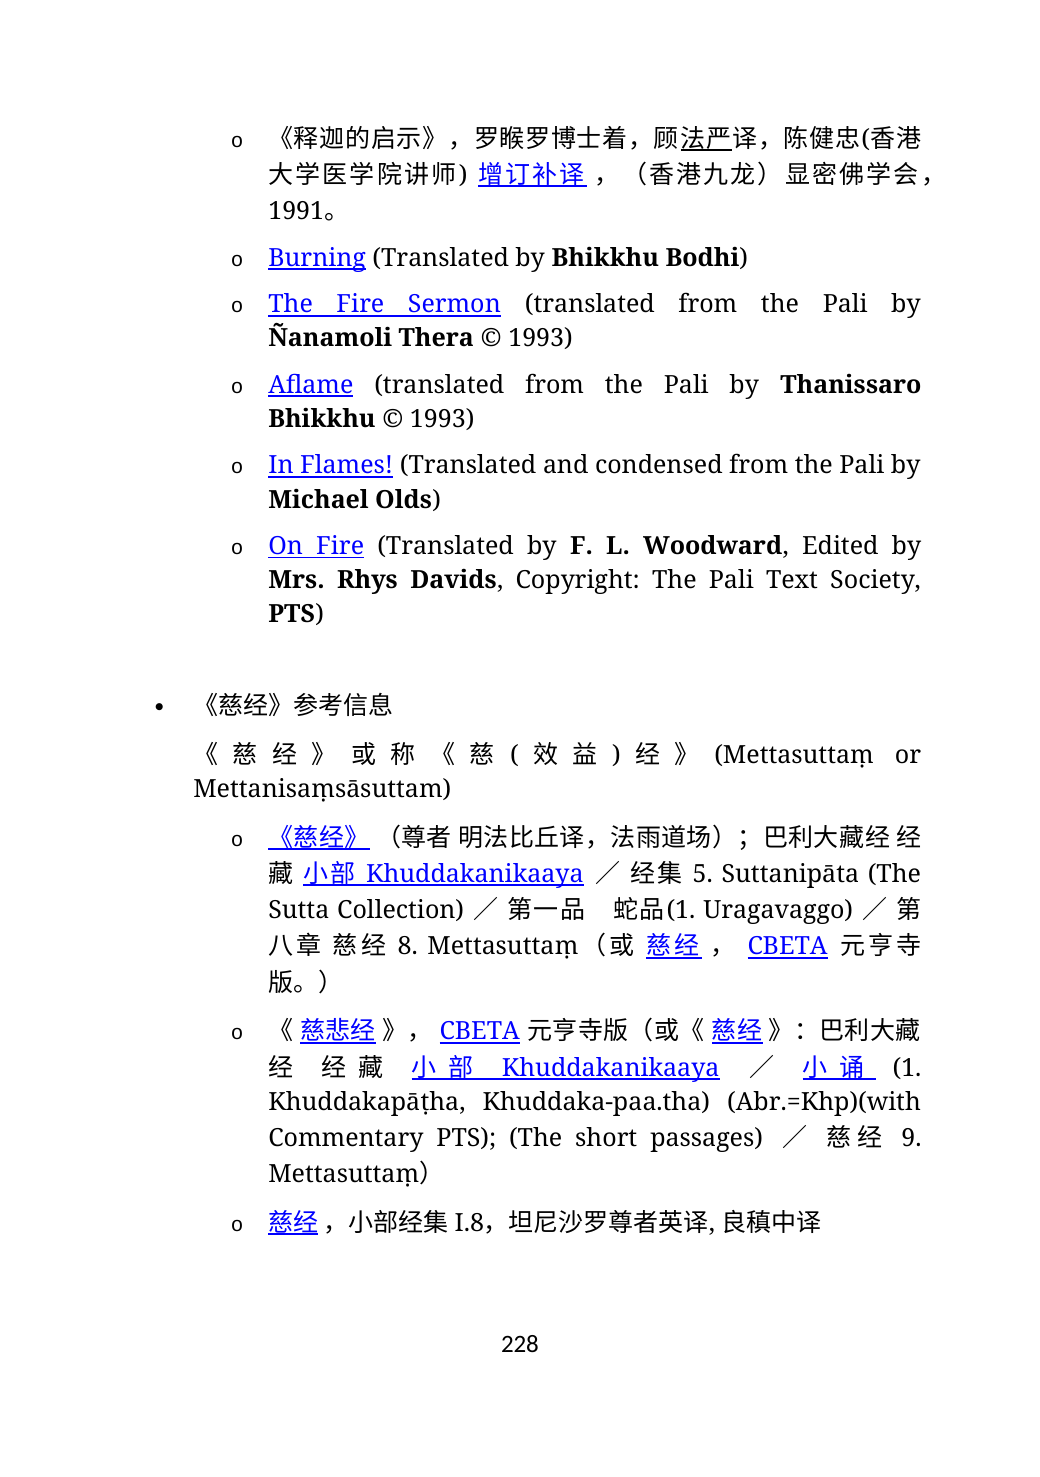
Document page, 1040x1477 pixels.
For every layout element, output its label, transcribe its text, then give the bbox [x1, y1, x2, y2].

list Burning (Translated by Bhikkhu Bodhi) [231, 239, 921, 273]
list The Fire Sermon (translated from the Pali by Ñanamoli Thera © 1993) [231, 286, 921, 354]
list 慈经 ，小部经集 I.8，坦尼沙罗尊者英译, 良稹中译 [231, 1202, 921, 1239]
list On Fire (Translated by F. L. Woodward, Edited by Mrs. Rhys Davids, Copyright: The Pali Text Society, PTS) [231, 528, 921, 630]
list 《慈经》 （尊者 明法比丘译，法雨道场）；巴利大藏经 经藏 小部 Khuddakanikaaya ／ 经集 5. Suttanipāta (The Sutta Collection) ／ 第一品 蛇品(1. Uragavaggo) ／ 第八章 慈经 8. Mettasuttaṃ（或 慈经 ， CBETA 元亨寺版。） [231, 817, 921, 998]
list 《 慈悲经 》， CBETA 元亨寺版（或《 慈经 》：巴利大藏经 经藏 小部 Khuddakanikaaya ／ 小诵 (1. Khuddakapāṭha, Khuddaka-paa.tha) (Abr.=Khp)(with Commentary PTS); (The short passages) ／ 慈经 9. Mettasuttaṃ） [231, 1011, 921, 1190]
list In Flames! (Translated and condensed from the Pali by Michael Olds) [231, 447, 921, 515]
list Aflame (translated from the Pali by Thanissaro Bhikkhu © 1993) [231, 367, 921, 435]
list 《释迦的启示》，罗睺罗博士着，顾法严译，陈健忠(香港大学医学院讲师) 增订补译 ，（香港九龙）显密佛学会，1991。 [231, 118, 921, 227]
list 《慈经》参考信息 [156, 686, 921, 722]
text 《慈经》或称《慈(效益)经》(Mettasuttaṃ or Mettanisaṃsāsuttam) [193, 734, 921, 804]
